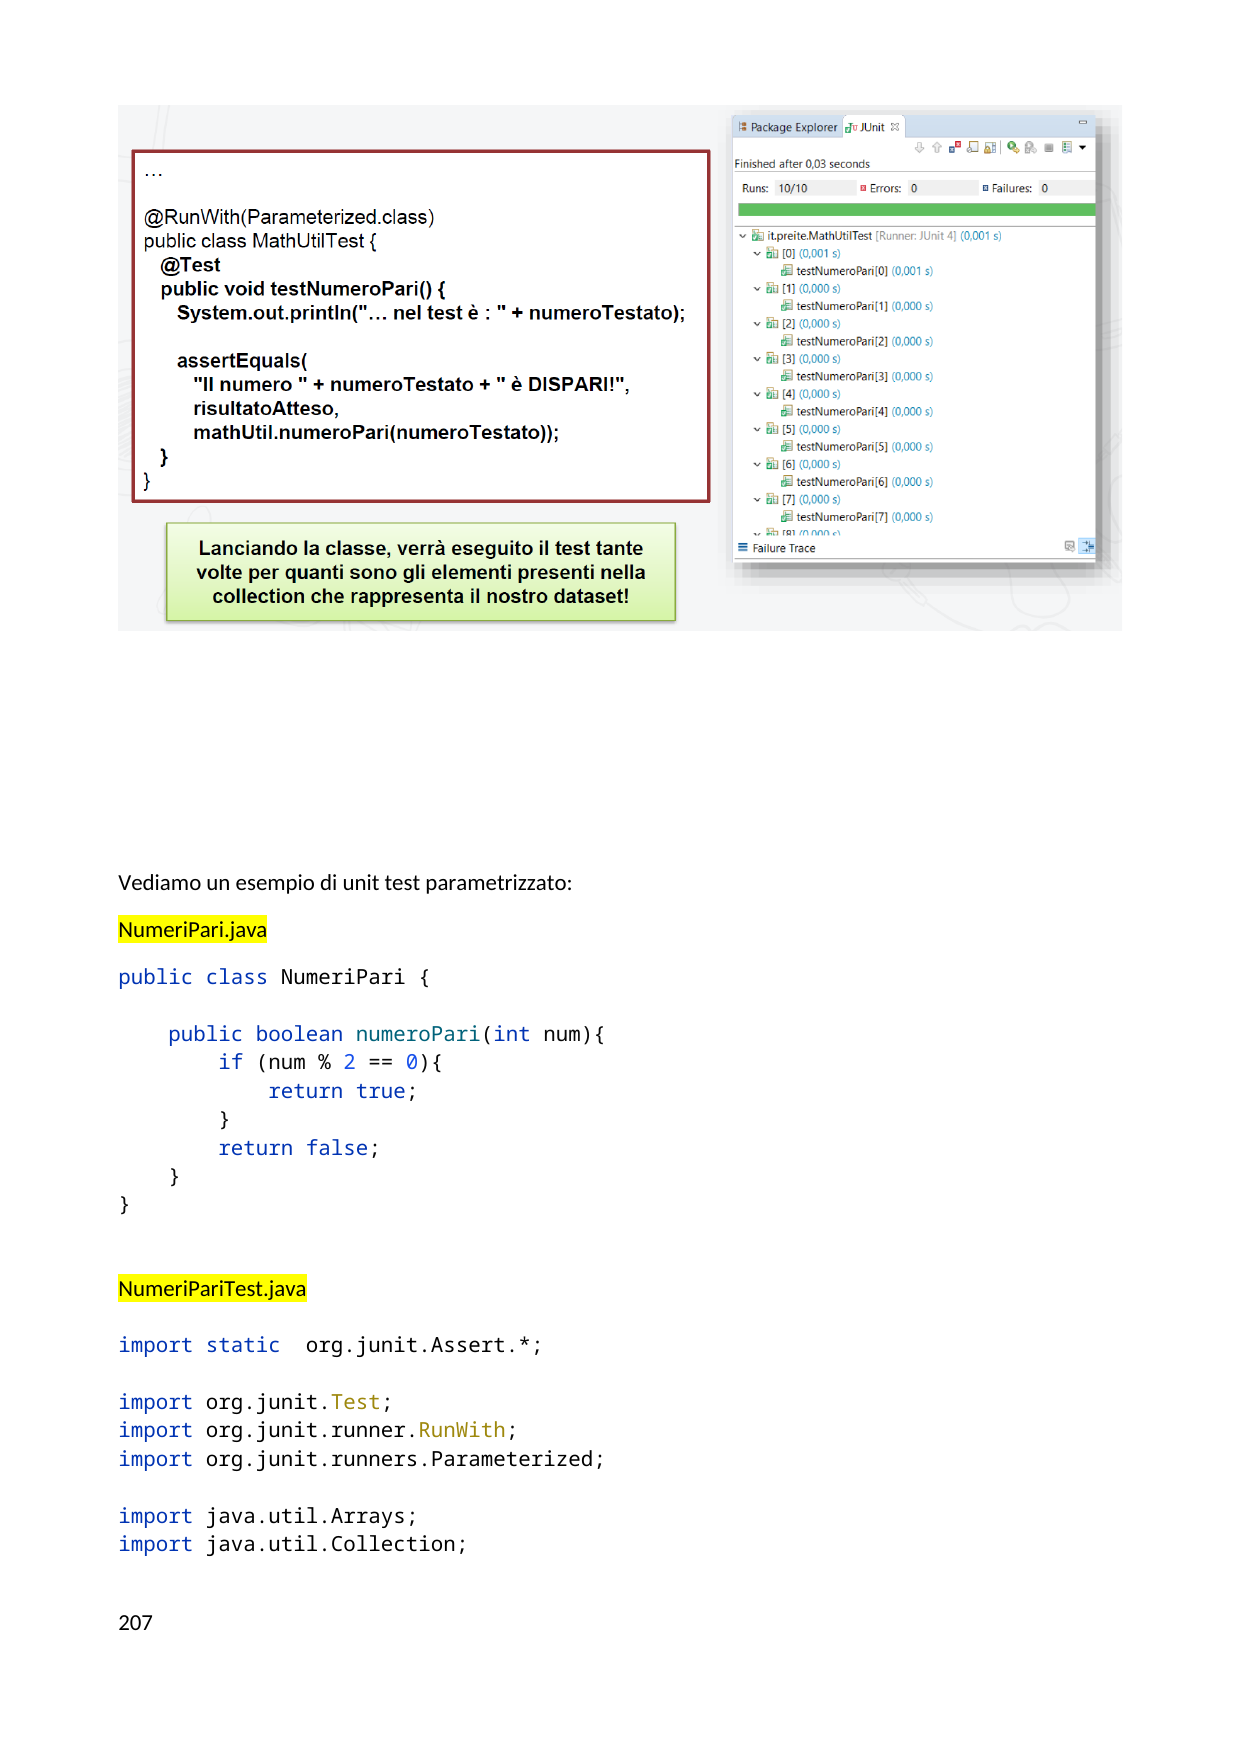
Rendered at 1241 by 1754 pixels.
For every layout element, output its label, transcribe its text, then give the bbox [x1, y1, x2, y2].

picture [118, 105, 1123, 631]
text NumeriPari.java [118, 915, 1122, 943]
text NumeriPariTest.java [118, 1274, 1122, 1302]
text import static org.junit.Assert.*; import org.junit.Test; import org.junit.runner.RunWith; import org.junit.runners.Parameterized; import java.util.Arrays; import java.util.Collection; [118, 1330, 1122, 1558]
text public class NumeriPari { public boolean numeroPari(int num){ if (num % 2 == 0){ return true; } return false; } } [118, 962, 1122, 1218]
text Vediamo un esempio di unit test parametrizzato: [118, 868, 1122, 897]
